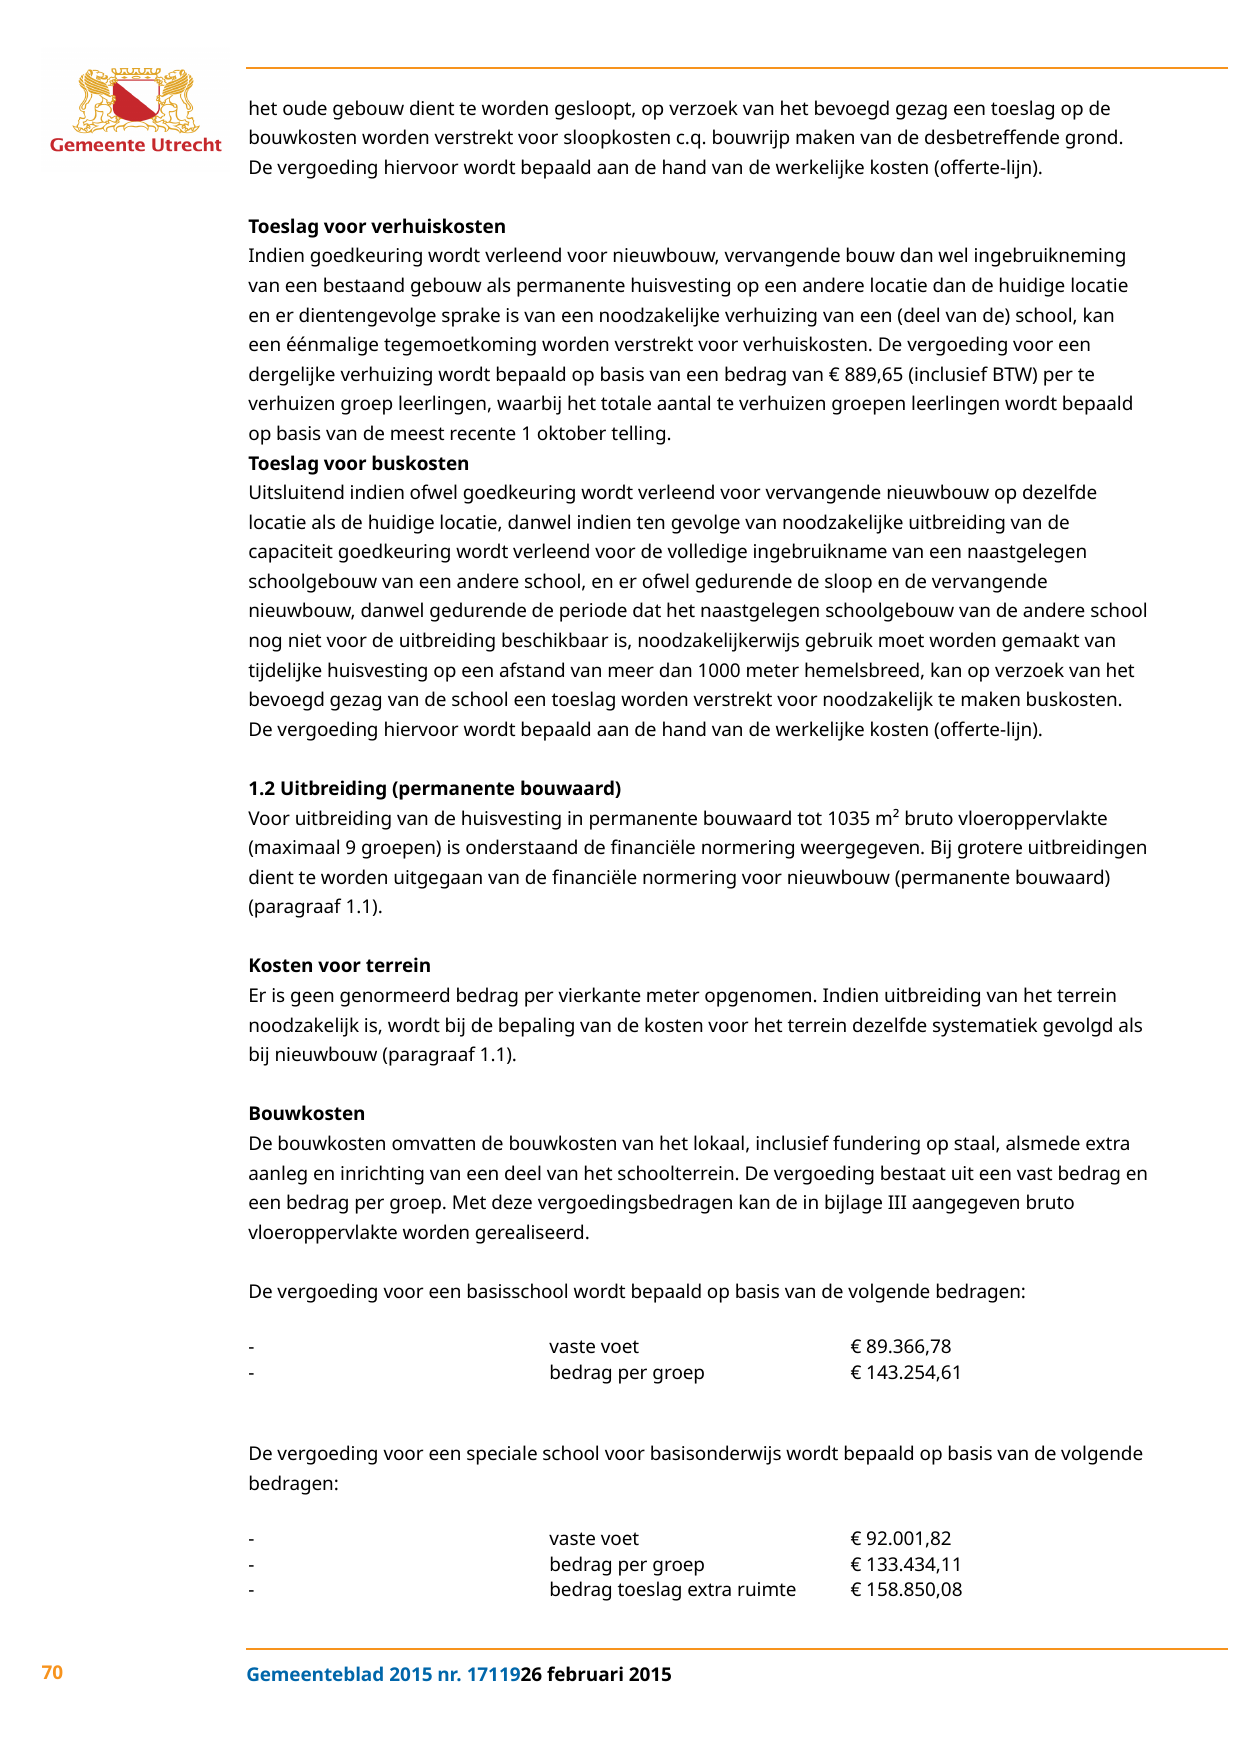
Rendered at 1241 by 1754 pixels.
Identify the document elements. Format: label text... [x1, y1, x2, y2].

table_cell bedrag per groep [549, 1551, 850, 1577]
table_cell € 133.434,11 [850, 1551, 1152, 1577]
table_cell € 158.850,08 [850, 1577, 1152, 1602]
table_cell - [248, 1551, 549, 1577]
table_header € 92.001,82 [850, 1525, 1152, 1551]
text De bouwkosten omvatten de bouwkosten van het lokaal, inclusief fundering op staal, alsmede extra aanleg en inrichting van een deel van het schoolterrein. De vergoeding bestaat uit een vast bedrag en een bedrag per groep. Met deze vergoedingsbedragen kan de in bijlage III aangegeven bruto vloeroppervlakte worden gerealiseerd. [248, 1130, 1152, 1245]
table_cell € 143.254,61 [850, 1359, 1152, 1385]
table_header vaste voet [549, 1525, 850, 1551]
text De vergoeding voor een speciale school voor basisonderwijs wordt bepaald op basis van de volgende bedragen: [248, 1440, 1152, 1496]
text het oude gebouw dient te worden gesloopt, op verzoek van het bevoegd gezag een toeslag op de bouwkosten worden verstrekt voor sloopkosten c.q. bouwrijp maken van de desbetreffende grond. De vergoeding hiervoor wordt bepaald aan de hand van de werkelijke kosten (offerte-lijn). [248, 95, 1152, 180]
text Voor uitbreiding van de huisvesting in permanente bouwaard tot 1035 m² bruto vloeroppervlakte (maximaal 9 groepen) is onderstaand de financiële normering weergegeven. Bij grotere uitbreidingen dient te worden uitgegaan van de financiële normering voor nieuwbouw (permanente bouwaard) (paragraaf 1.1). [248, 805, 1152, 919]
table_cell - [248, 1359, 549, 1385]
table_cell bedrag toeslag extra ruimte [549, 1577, 850, 1602]
text Bouwkosten [248, 1101, 1152, 1126]
text Uitsluitend indien ofwel goedkeuring wordt verleend voor vervangende nieuwbouw op dezelfde locatie als de huidige locatie, danwel indien ten gevolge van noodzakelijke uitbreiding van de capaciteit goedkeuring wordt verleend voor de volledige ingebruikname van een naastgelegen schoolgebouw van een andere school, en er ofwel gedurende de sloop en de vervangende nieuwbouw, danwel gedurende de periode dat het naastgelegen schoolgebouw van de andere school nog niet voor de uitbreiding beschikbaar is, noodzakelijkerwijs gebruik moet worden gemaakt van tijdelijke huisvesting op een afstand van meer dan 1000 meter hemelsbreed, kan op verzoek van het bevoegd gezag van de school een toeslag worden verstrekt voor noodzakelijk te maken buskosten. De vergoeding hiervoor wordt bepaald aan de hand van de werkelijke kosten (offerte-lijn). [248, 479, 1152, 742]
table_header - [248, 1334, 549, 1359]
text Toeslag voor verhuiskosten [248, 213, 1152, 239]
text 1.2 Uitbreiding (permanente bouwaard) [248, 775, 1152, 801]
table_header € 89.366,78 [850, 1334, 1152, 1359]
text Toeslag voor buskosten [248, 450, 1152, 476]
table_cell bedrag per groep [549, 1359, 850, 1385]
table_cell - [248, 1577, 549, 1602]
text Kosten voor terrein [248, 953, 1152, 978]
text De vergoeding voor een basisschool wordt bepaald op basis van de volgende bedragen: [248, 1278, 1152, 1304]
picture [41, 47, 231, 172]
table_header vaste voet [549, 1334, 850, 1359]
text Er is geen genormeerd bedrag per vierkante meter opgenomen. Indien uitbreiding van het terrein noodzakelijk is, wordt bij de bepaling van de kosten voor het terrein dezelfde systematiek gevolgd als bij nieuwbouw (paragraaf 1.1). [248, 982, 1152, 1067]
text Indien goedkeuring wordt verleend voor nieuwbouw, vervangende bouw dan wel ingebruikneming van een bestaand gebouw als permanente huisvesting op een andere locatie dan de huidige locatie en er dientengevolge sprake is van een noodzakelijke verhuizing van een (deel van de) school, kan een éénmalige tegemoetkoming worden verstrekt voor verhuiskosten. De vergoeding voor een dergelijke verhuizing wordt bepaald op basis van een bedrag van € 889,65 (inclusief BTW) per te verhuizen groep leerlingen, waarbij het totale aantal te verhuizen groepen leerlingen wordt bepaald op basis van de meest recente 1 oktober telling. [248, 243, 1152, 446]
table_header - [248, 1525, 549, 1551]
